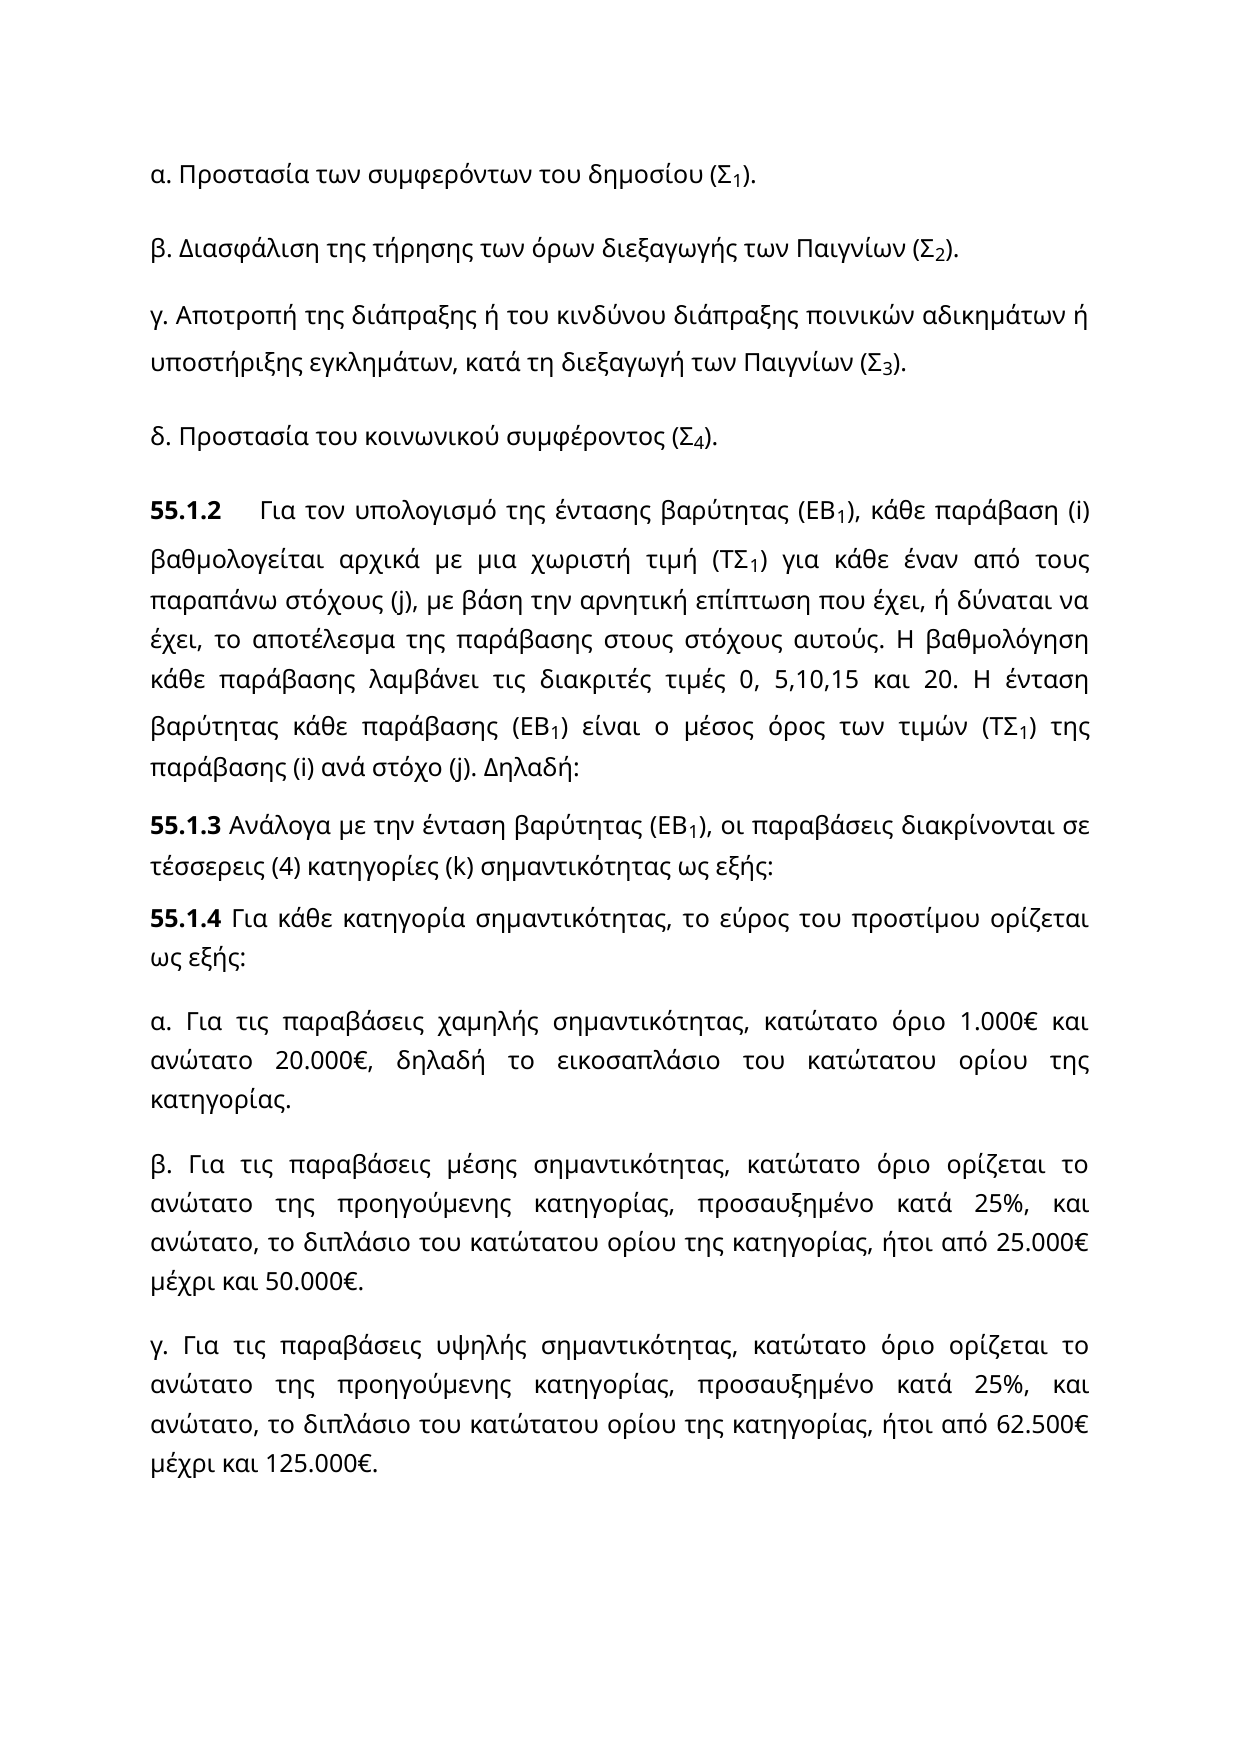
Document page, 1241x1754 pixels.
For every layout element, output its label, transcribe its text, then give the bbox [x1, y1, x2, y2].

text β. Για τις παραβάσεις μέσης σημαντικότητας, κατώτατο όριο ορίζεται το ανώτατο της προηγούμενης κατηγορίας, προσαυξημένο κατά 25%, και ανώτατο, το διπλάσιο του κατώτατου ορίου της κατηγορίας, ήτοι από 25.000€ μέχρι και 50.000€. [150, 1146, 1090, 1298]
text γ. Για τις παραβάσεις υψηλής σημαντικότητας, κατώτατο όριο ορίζεται το ανώτατο της προηγούμενης κατηγορίας, προσαυξημένο κατά 25%, και ανώτατο, το διπλάσιο του κατώτατου ορίου της κατηγορίας, ήτοι από 62.500€ μέχρι και 125.000€. [150, 1328, 1090, 1479]
text 55.1.2 Για τον υπολογισμό της έντασης βαρύτητας (ΕΒ1), κάθε παράβαση (i) βαθμολογείται αρχικά με μια χωριστή τιμή (ΤΣ1) για κάθε έναν από τους παραπάνω στόχους (j), με βάση την αρνητική επίπτωση που έχει, ή δύναται να έχει, το αποτέλεσμα της παράβασης στους στόχους αυτούς. Η βαθμολόγηση κάθε παράβασης λαμβάνει τις διακριτές τιμές 0, 5,10,15 και 20. Η ένταση βαρύτητας κάθε παράβασης (ΕΒ1) είναι ο μέσος όρος των τιμών (ΤΣ1) της παράβασης (i) ανά στόχο (j). Δηλαδή: [150, 486, 1090, 783]
text β. Διασφάλιση της τήρησης των όρων διεξαγωγής των Παιγνίων (Σ2). [150, 224, 1090, 267]
text α. Προστασία των συμφερόντων του δημοσίου (Σ1). [150, 150, 1090, 193]
text 55.1.4 Για κάθε κατηγορία σημαντικότητας, το εύρος του προστίμου ορίζεται ως εξής: [150, 900, 1090, 974]
text 55.1.3 Ανάλογα με την ένταση βαρύτητας (ΕΒ1), οι παραβάσεις διακρίνονται σε τέσσερεις (4) κατηγορίες (k) σημαντικότητας ως εξής: [150, 801, 1090, 883]
text α. Για τις παραβάσεις χαμηλής σημαντικότητας, κατώτατο όριο 1.000€ και ανώτατο 20.000€, δηλαδή το εικοσαπλάσιο του κατώτατου ορίου της κατηγορίας. [150, 1004, 1090, 1116]
text γ. Αποτροπή της διάπραξης ή του κινδύνου διάπραξης ποινικών αδικημάτων ή υποστήριξης εγκλημάτων, κατά τη διεξαγωγή των Παιγνίων (Σ3). [150, 298, 1090, 381]
text δ. Προστασία του κοινωνικού συμφέροντος (Σ4). [150, 412, 1090, 455]
